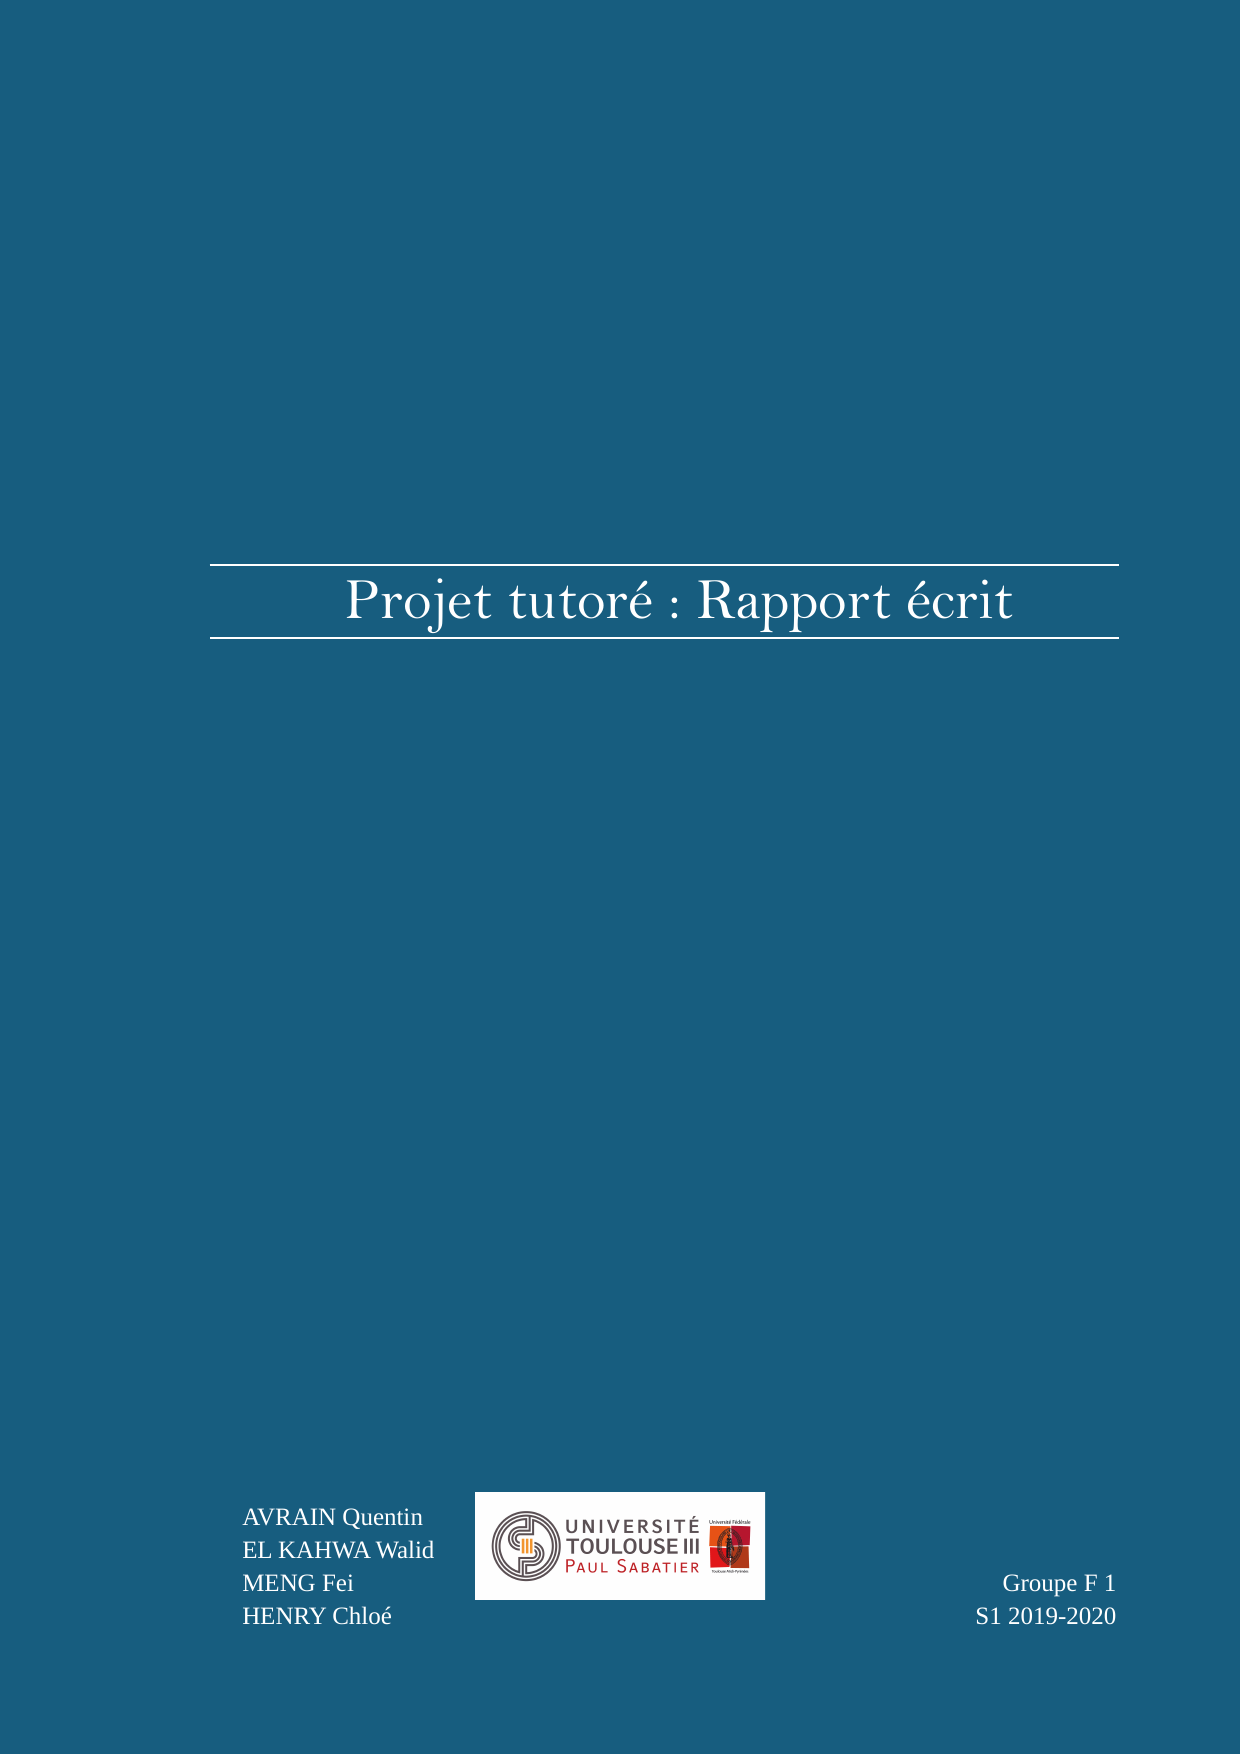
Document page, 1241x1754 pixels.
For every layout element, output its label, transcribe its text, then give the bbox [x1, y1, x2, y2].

picture [475, 1492, 766, 1600]
title Projet tutoré : Rapport écrit [209, 565, 1119, 639]
